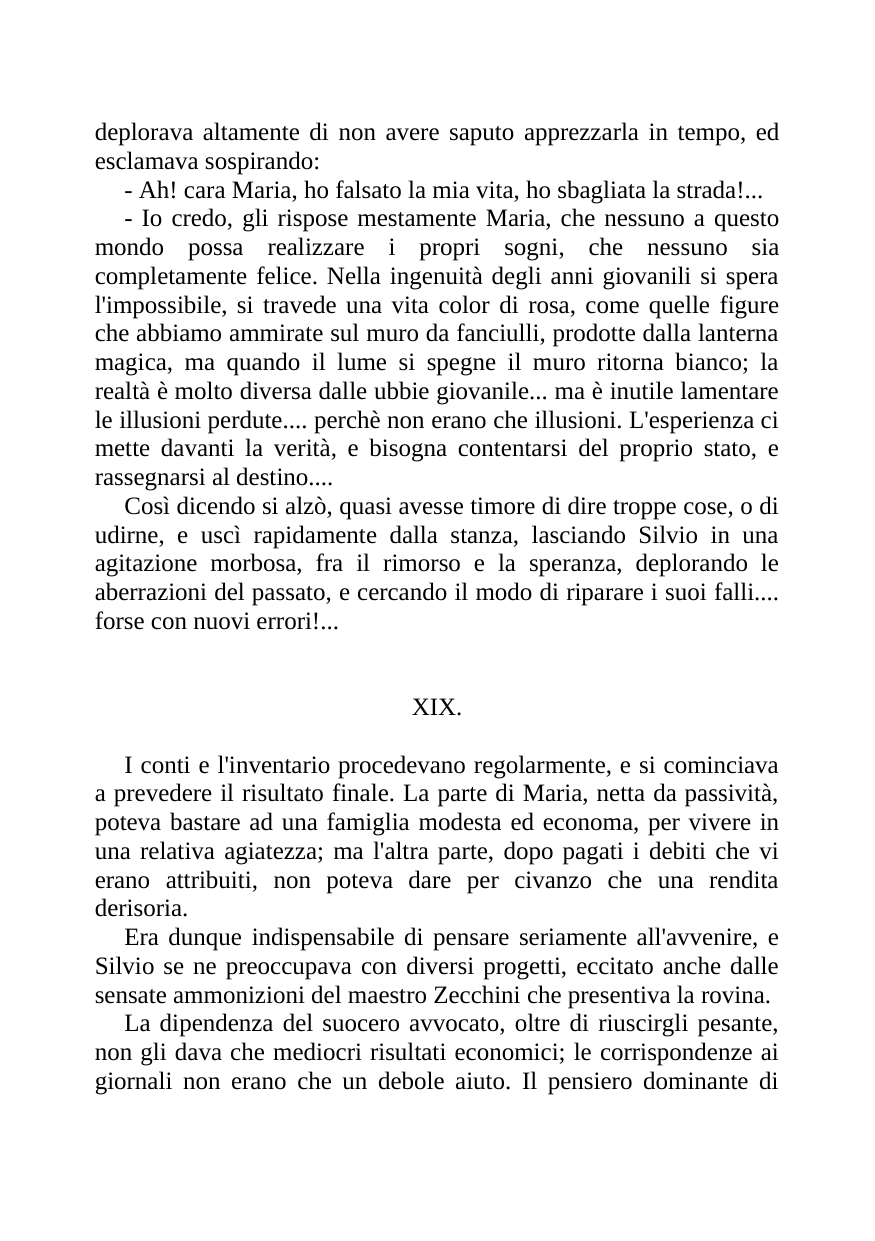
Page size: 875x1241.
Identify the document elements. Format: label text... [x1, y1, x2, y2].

text La dipendenza del suocero avvocato, oltre di riuscirgli pesante, non gli dava che mediocri risultati economici; le corrispondenze ai giornali non erano che un debole aiuto. Il pensiero dominante di [94, 1008, 779, 1095]
text - Ah! cara Maria, ho falsato la mia vita, ho sbagliata la strada!... [94, 175, 779, 203]
text - Io credo, gli rispose mestamente Maria, che nessuno a questo mondo possa realizzare i propri sogni, che nessuno sia completamente felice. Nella ingenuità degli anni giovanili si spera l'impossibile, si travede una vita color di rosa, come quelle figure che abbiamo ammirate sul muro da fanciulli, prodotte dalla lanterna magica, ma quando il lume si spegne il muro ritorna bianco; la realtà è molto diversa dalle ubbie giovanile... ma è inutile lamentare le illusioni perdute.... perchè non erano che illusioni. L'esperienza ci mette davanti la verità, e bisogna contentarsi del proprio stato, e rassegnarsi al destino.... [94, 203, 779, 491]
text Così dicendo si alzò, quasi avesse timore di dire troppe cose, o di udirne, e uscì rapidamente dalla stanza, lasciando Silvio in una agitazione morbosa, fra il rimorso e la speranza, deplorando le aberrazioni del passato, e cercando il modo di riparare i suoi falli.... forse con nuovi errori!... [94, 491, 779, 635]
text Era dunque indispensabile di pensare seriamente all'avvenire, e Silvio se ne preoccupava con diversi progetti, eccitato anche dalle sensate ammonizioni del maestro Zecchini che presentiva la rovina. [94, 922, 779, 1008]
text I conti e l'inventario procedevano regolarmente, e si cominciava a prevedere il risultato finale. La parte di Maria, netta da passività, poteva bastare ad una famiglia modesta ed economa, per vivere in una relativa agiatezza; ma l'altra parte, dopo pagati i debiti che vi erano attribuiti, non poteva dare per civanzo che una rendita derisoria. [94, 750, 779, 922]
text deplorava altamente di non avere saputo apprezzarla in tempo, ed esclamava sospirando: [94, 117, 779, 175]
text XIX. [94, 692, 779, 721]
